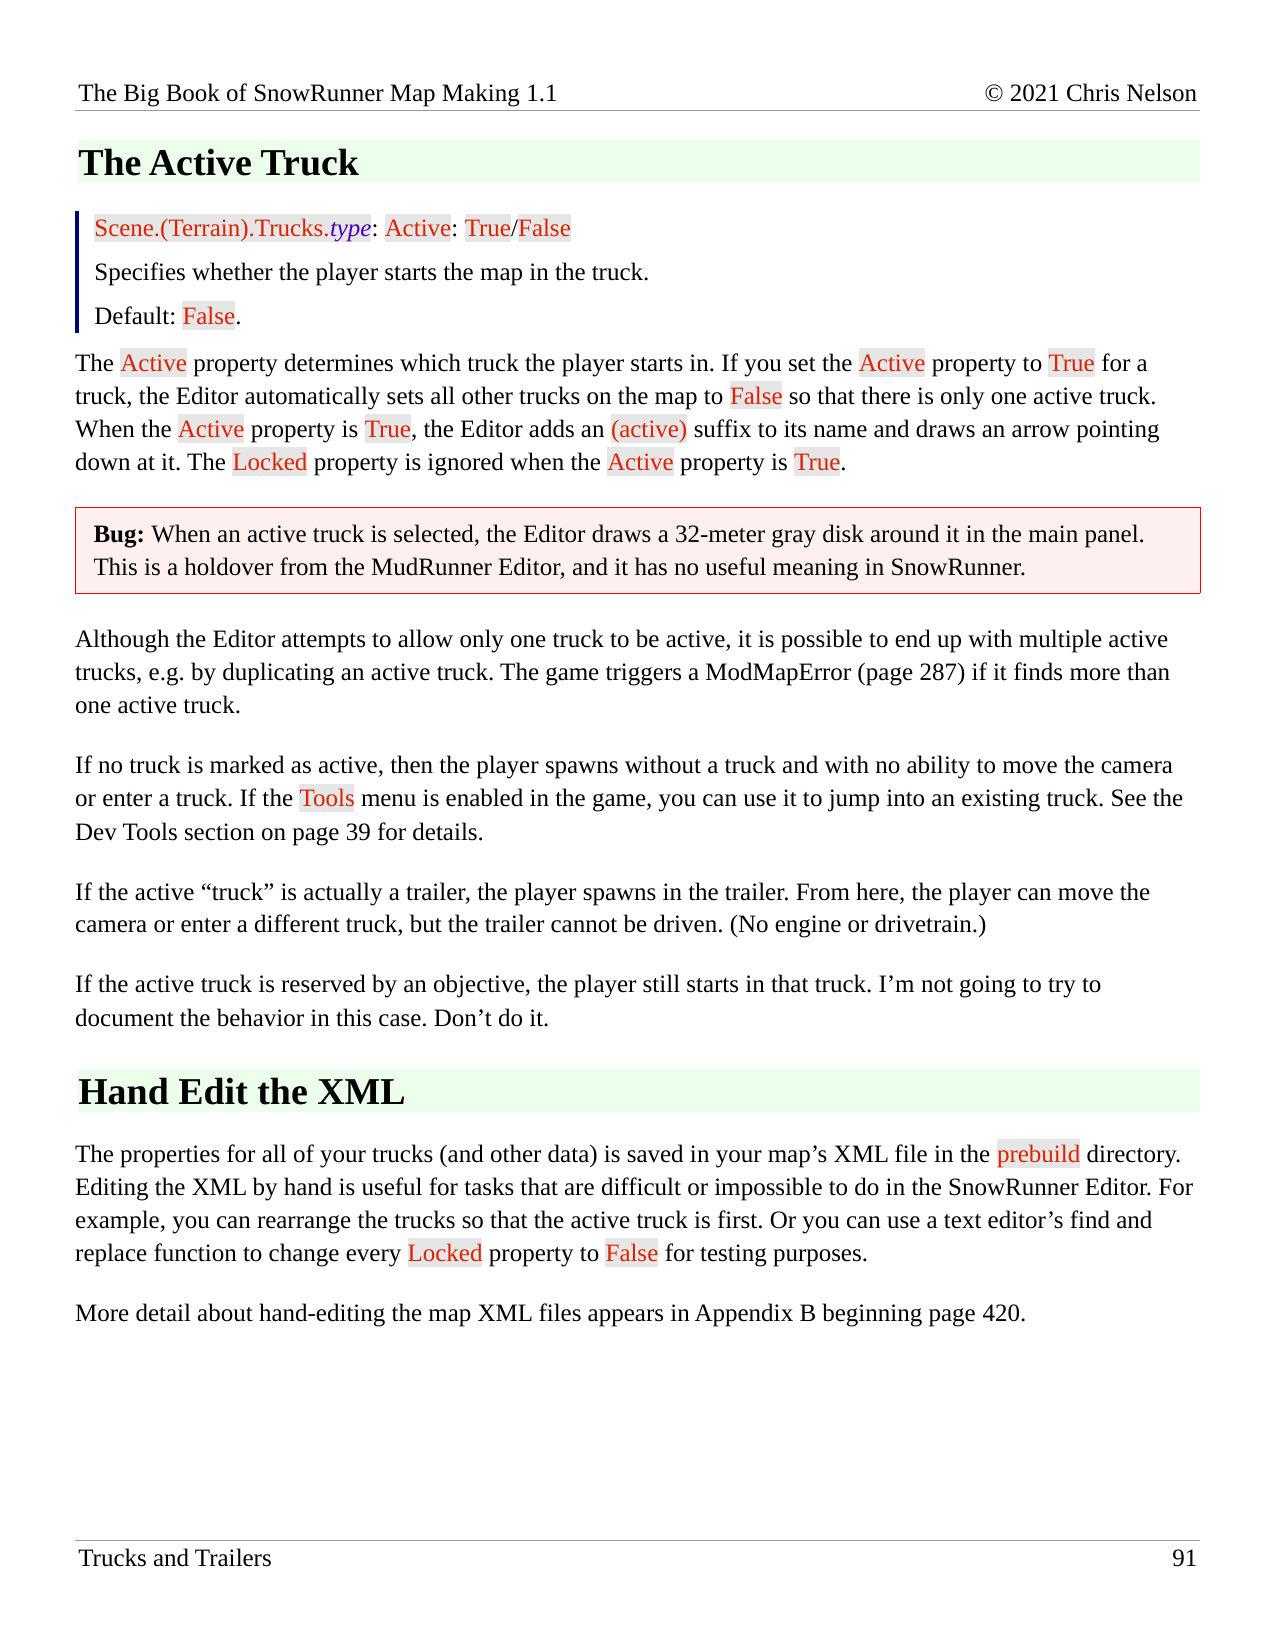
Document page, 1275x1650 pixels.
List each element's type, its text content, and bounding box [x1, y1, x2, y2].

text If no truck is marked as active, then the player spawns without a truck and with no ability to move the camera or enter a truck. If the Tools menu is enabled in the game, you can use it to jump into an existing truck. See the Dev Tools section on page 39 for details. [75, 751, 1200, 845]
text Scene.(Terrain).Trucks.type: Active: True/False [79, 211, 1200, 242]
text If the active “truck” is actually a trailer, the player spawns in the trailer. From here, the player can move the camera or enter a different truck, but the trailer cannot be driven. (No engine or drivetrain.) [75, 877, 1200, 938]
text The Active property determines which truck the player starts in. If you set the Active property to True for a truck, the Editor automatically sets all other trucks on the map to False so that there is only one active truck. When the Active property is True, the Editor adds an (active) suffix to its name and draws an arrow pointing down at it. The Locked property is ignored when the Active property is True. [75, 348, 1200, 476]
text The properties for all of your trucks (and other data) is saved in your map’s XML file in the prebuild directory. Editing the XML by hand is useful for tasks that are difficult or impossible to do in the SnowRunner Editor. For example, you can rearrange the trucks so that the active truck is first. Or you can use a text editor’s find and replace function to change every Locked property to False for testing purposes. [75, 1139, 1200, 1267]
subtitle Hand Edit the XML [78, 1069, 1200, 1112]
text Specifies whether the player starts the map in the truck. [79, 254, 1200, 286]
text Default: False. [79, 298, 1200, 333]
text Although the Editor attempts to allow only one truck to be active, it is possible to end up with multiple active trucks, e.g. by duplicating an active truck. The game triggers a ModMapError (page 287) if it finds more than one active truck. [75, 624, 1200, 719]
list When an active truck is selected, the Editor draws a 32-meter gray disk around it in the main panel. This is a holdover from the MudRunner Editor, and it has no useful meaning in SnowRunner. [76, 508, 1200, 593]
subtitle The Active Truck [78, 140, 1200, 183]
text If the active truck is reserved by an objective, the player still starts in that truck. I’m not going to try to document the behavior in this case. Don’t do it. [75, 969, 1200, 1031]
text More detail about hand-editing the map XML files appears in Appendix B beginning page 420. [75, 1298, 1200, 1327]
